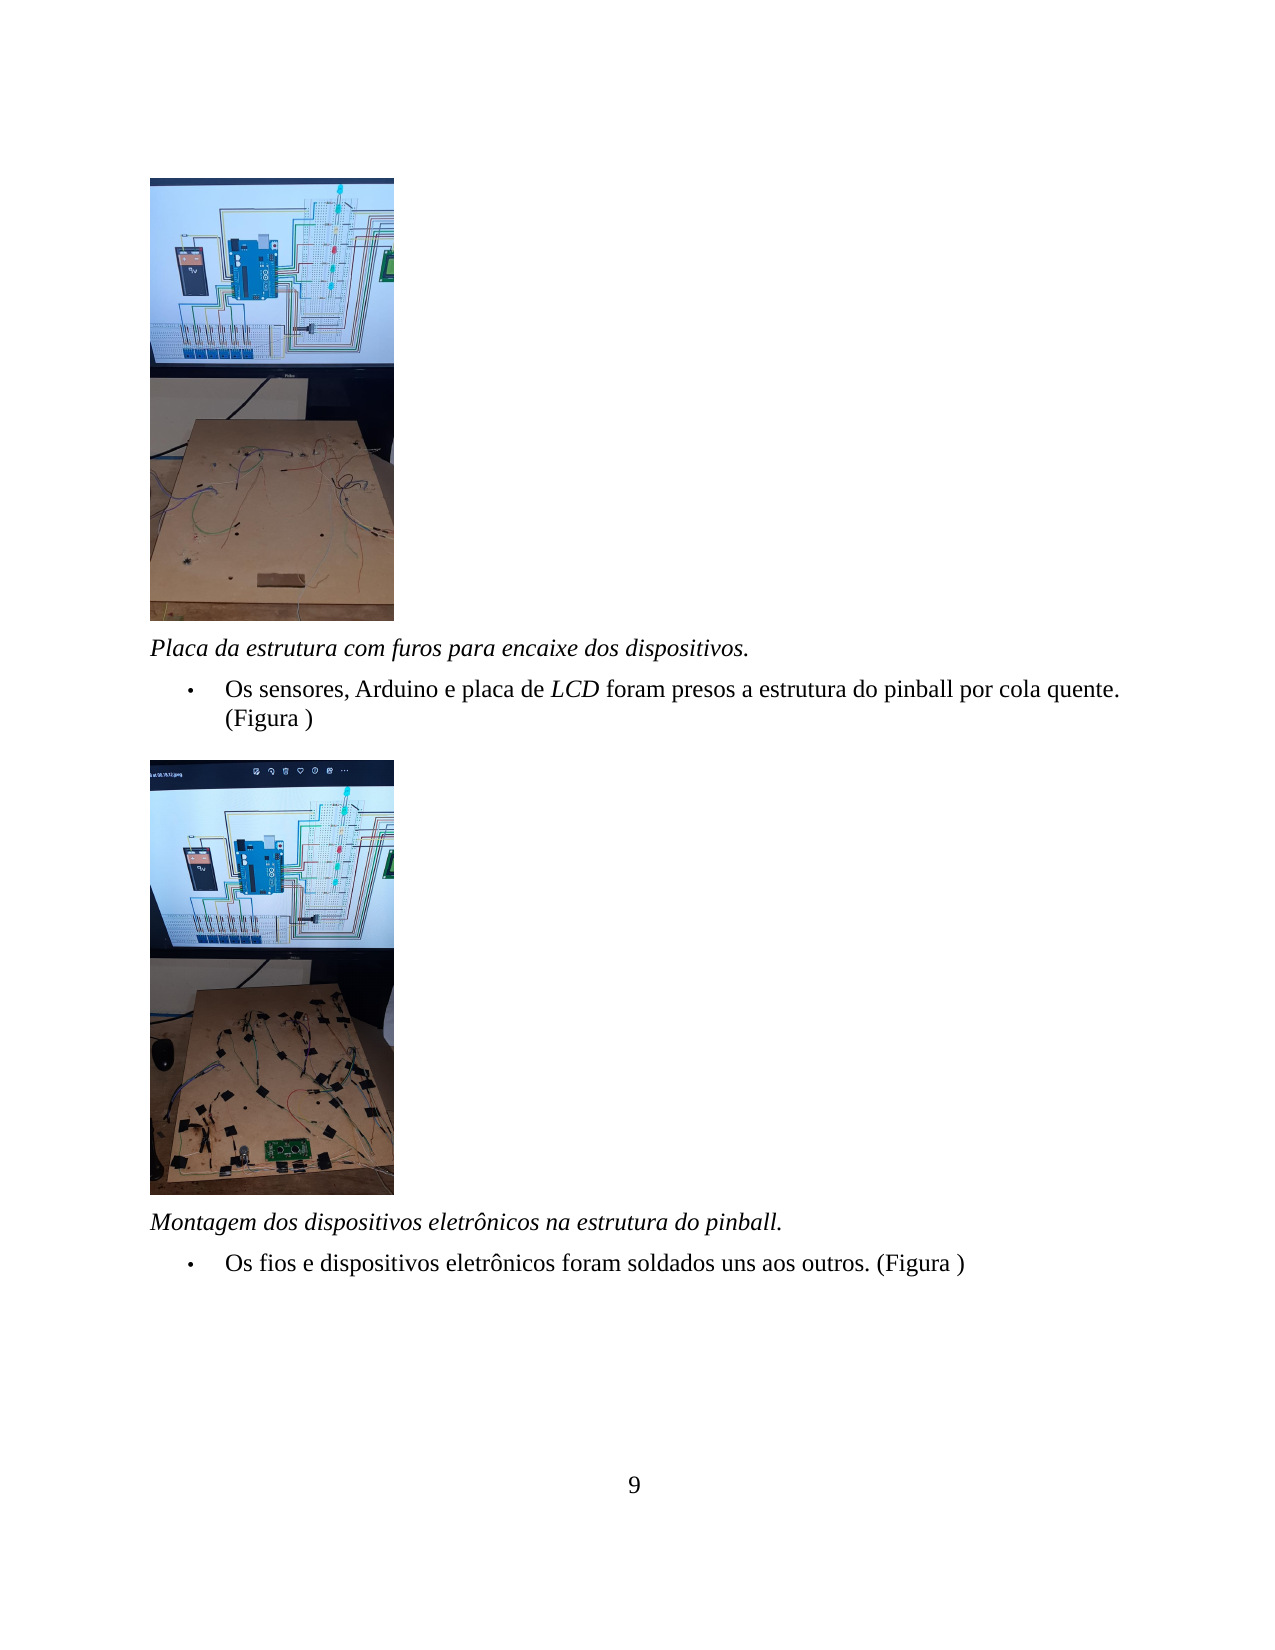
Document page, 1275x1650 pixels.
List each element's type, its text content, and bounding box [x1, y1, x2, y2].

picture [150, 178, 394, 621]
text Placa da estrutura com furos para encaixe dos dispositivos. [150, 633, 1125, 662]
list [187, 150, 1125, 179]
list Os fios e dispositivos eletrônicos foram soldados uns aos outros. (Figura ) [187, 1248, 1125, 1305]
list Os sensores, Arduino e placa de LCD foram presos a estrutura do pinball por cola quente. (Figura ) [187, 674, 1125, 761]
text Montagem dos dispositivos eletrônicos na estrutura do pinball. [150, 1207, 1125, 1235]
picture [150, 760, 394, 1195]
